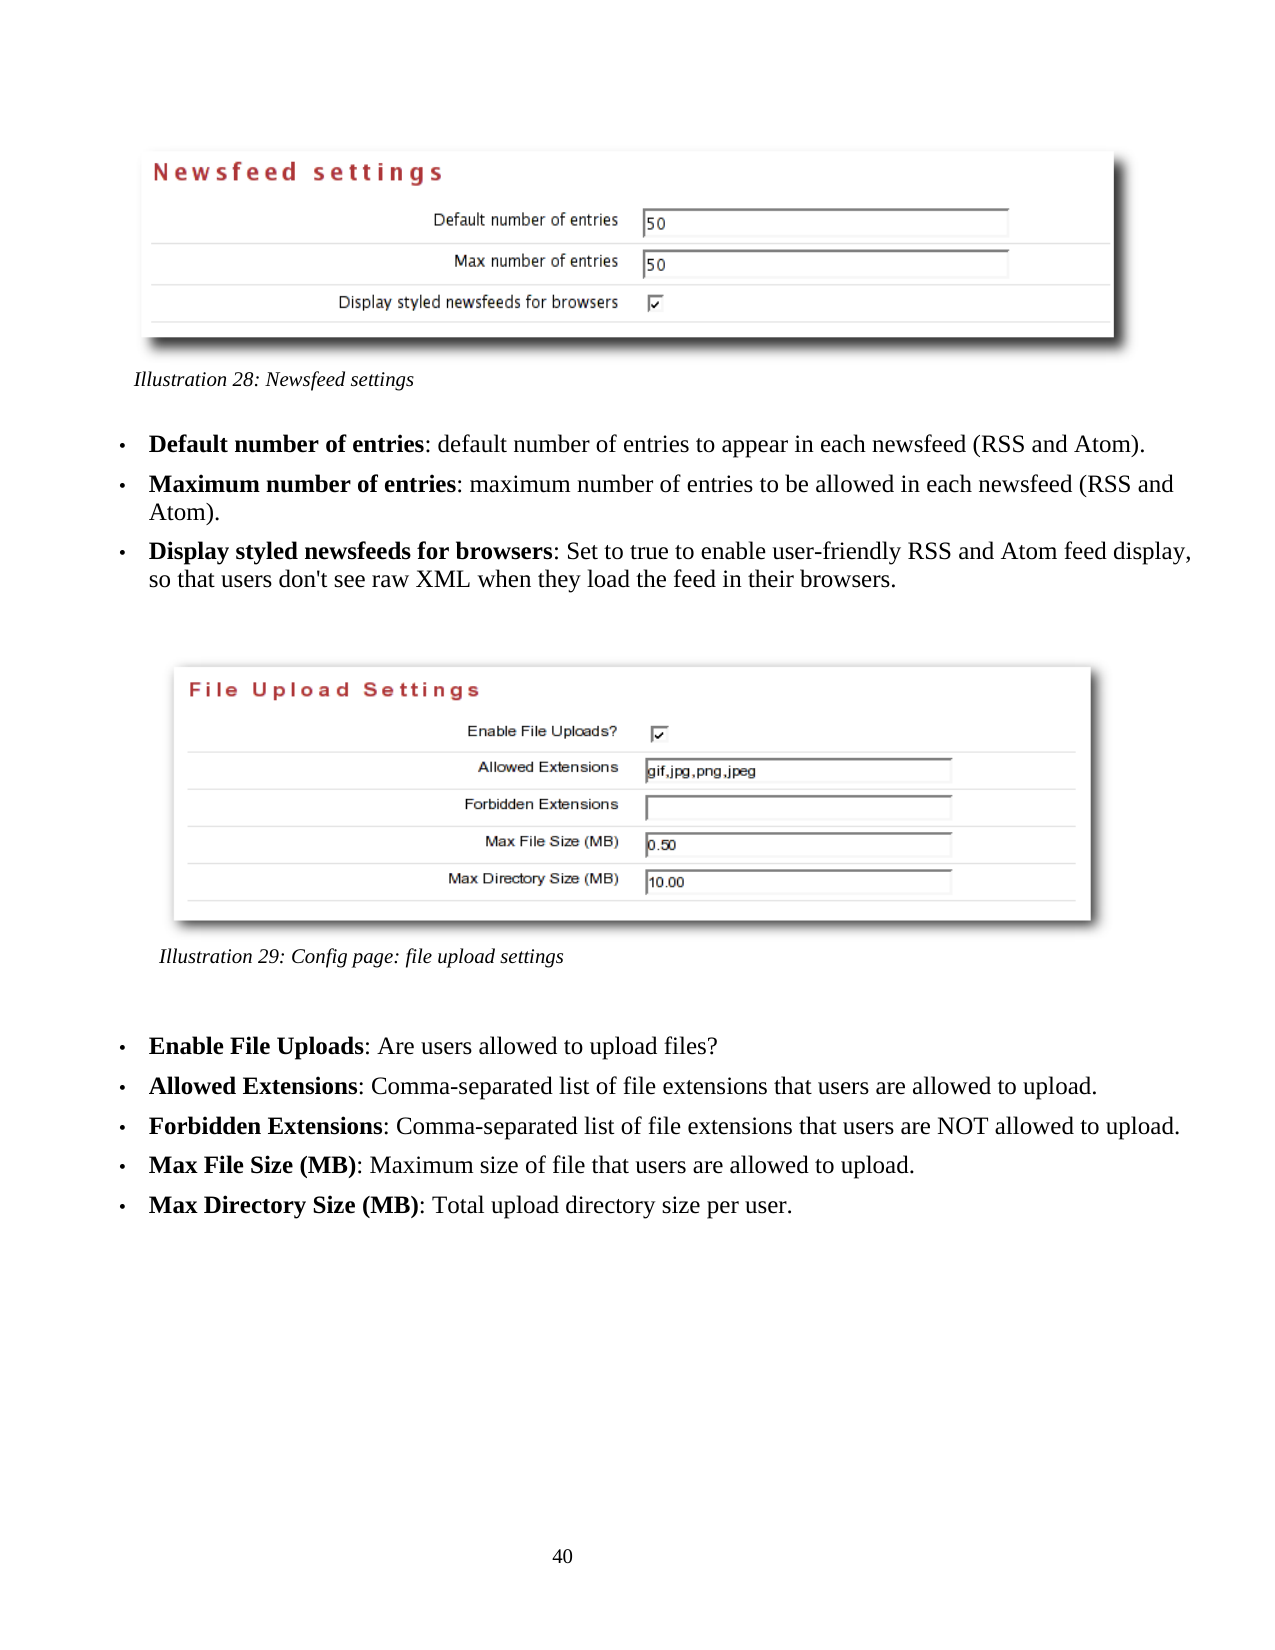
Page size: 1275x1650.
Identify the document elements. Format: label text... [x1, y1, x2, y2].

list Default number of entries: default number of entries to appear in each newsfeed (RSS and Atom). [119, 430, 1200, 458]
list Max File Size (MB): Maximum size of file that users are allowed to upload. [119, 1151, 1200, 1179]
picture [133, 143, 1142, 368]
text Illustration 28: Newsfeed settings [133, 368, 1142, 391]
list Forbidden Extensions: Comma-separated list of file extensions that users are NOT allowed to upload. [119, 1112, 1200, 1139]
list Maximum number of entries: maximum number of entries to be allowed in each newsfeed (RSS and Atom). [119, 470, 1200, 525]
list Max Directory Size (MB): Total upload directory size per user. [119, 1191, 1200, 1219]
list Allowed Extensions: Comma-separated list of file extensions that users are allowed to upload. [119, 1072, 1200, 1100]
text Illustration 29: Config page: file upload settings [159, 945, 1116, 968]
list Display styled newsfeeds for browsers: Set to true to enable user-friendly RSS and Atom feed display, so that users don't see raw XML when they load the feed in their browsers. [119, 537, 1200, 593]
picture [159, 653, 1117, 945]
list Enable File Uploads: Are users allowed to upload files? [119, 1032, 1200, 1060]
